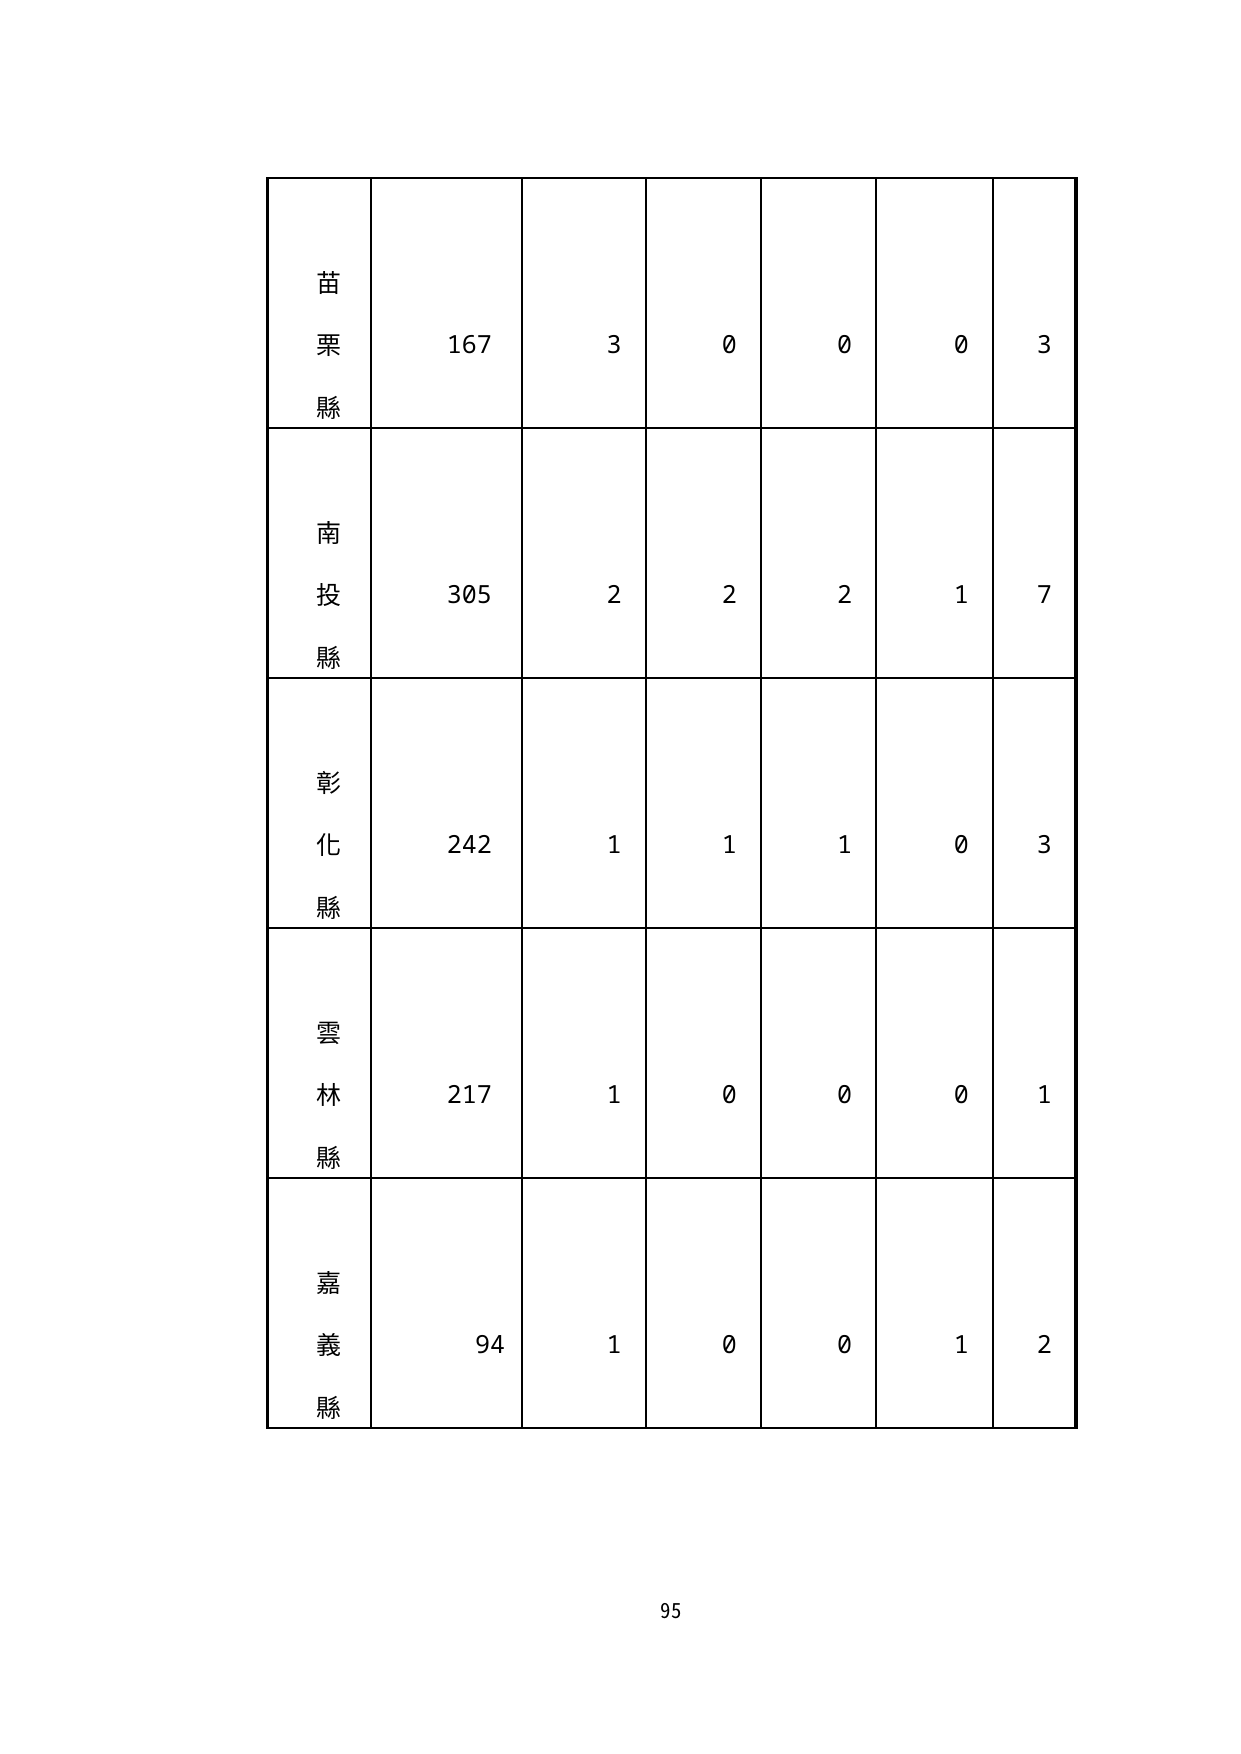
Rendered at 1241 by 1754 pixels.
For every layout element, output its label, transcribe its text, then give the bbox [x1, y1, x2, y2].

table_cell 2 [647, 429, 760, 677]
table_cell 1 [877, 429, 992, 677]
table_cell 217 [372, 929, 521, 1177]
table_cell 1 [994, 929, 1074, 1177]
table_cell 0 [762, 1179, 875, 1427]
table_cell 3 [523, 179, 645, 427]
table_cell 7 [994, 429, 1074, 677]
table_cell 305 [372, 429, 521, 677]
table_cell 1 [647, 679, 760, 927]
table_cell 0 [647, 929, 760, 1177]
table_cell 1 [762, 679, 875, 927]
table_cell 0 [877, 679, 992, 927]
table_cell 1 [877, 1179, 992, 1427]
table_cell 0 [762, 929, 875, 1177]
table_cell 彰化縣 [269, 679, 370, 927]
table_cell 3 [994, 179, 1074, 427]
table_cell 0 [647, 179, 760, 427]
table_cell 嘉義縣 [269, 1179, 370, 1427]
table_cell 0 [877, 179, 992, 427]
table_cell 雲林縣 [269, 929, 370, 1177]
table_cell 242 [372, 679, 521, 927]
table_cell 南投縣 [269, 429, 370, 677]
table_cell 0 [762, 179, 875, 427]
table_cell 2 [523, 429, 645, 677]
table_cell 94 [372, 1179, 521, 1427]
table_cell 1 [523, 1179, 645, 1427]
table_cell 1 [523, 929, 645, 1177]
table_cell 苗栗縣 [269, 179, 370, 427]
table_cell 0 [647, 1179, 760, 1427]
table_cell 1 [523, 679, 645, 927]
table_cell 0 [877, 929, 992, 1177]
table_cell 2 [994, 1179, 1074, 1427]
table_cell 2 [762, 429, 875, 677]
table_cell 3 [994, 679, 1074, 927]
table_cell 167 [372, 179, 521, 427]
